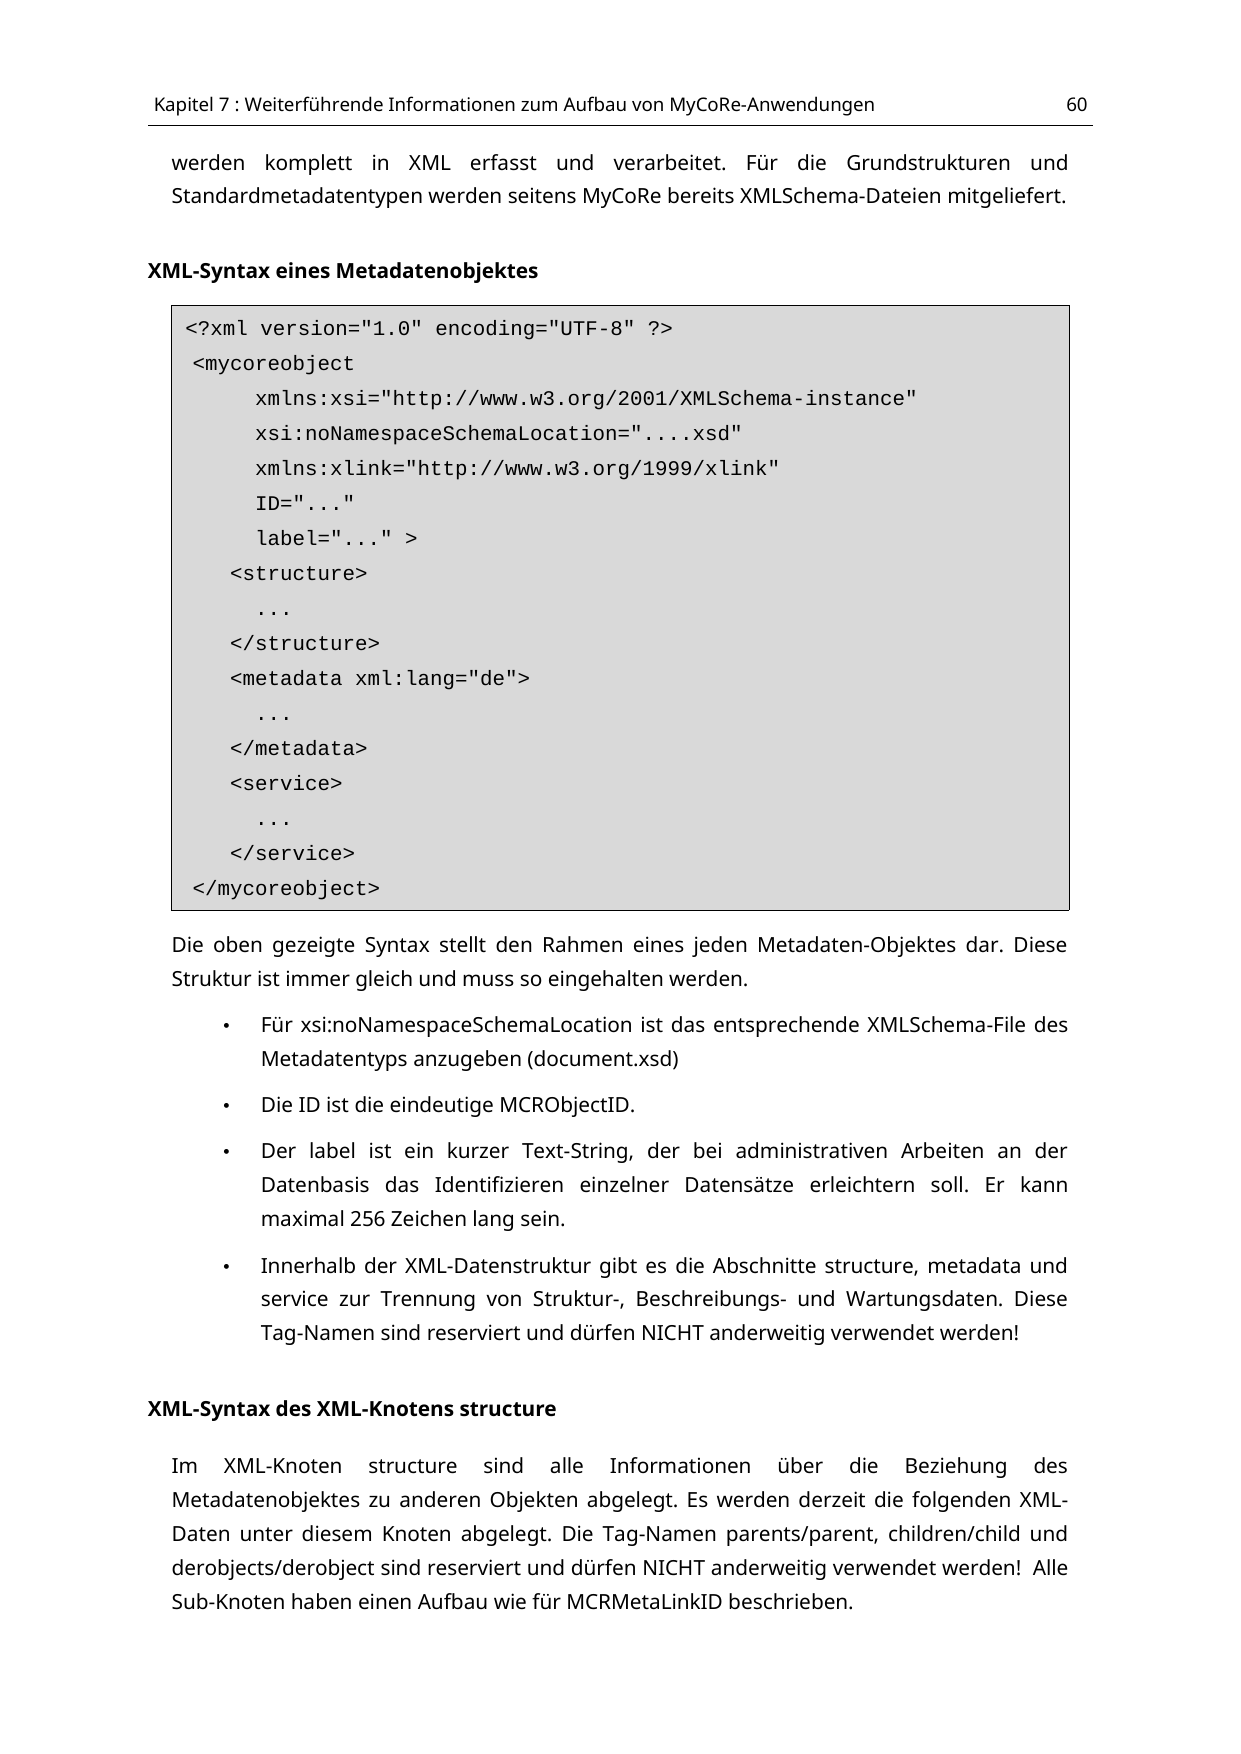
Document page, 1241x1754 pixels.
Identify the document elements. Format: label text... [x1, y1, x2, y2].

text xmlns:xsi="http://www.w3.org/2001/XMLSchema-instance" [172, 380, 1069, 412]
text ... [172, 695, 1069, 727]
text <structure> [172, 555, 1069, 587]
text </service> [172, 835, 1069, 867]
text <metadata xml:lang="de"> [172, 660, 1069, 692]
text label="..." > [172, 520, 1069, 552]
text <mycoreobject [172, 345, 1069, 377]
subtitle XML-Syntax des XML-Knotens structure [148, 1394, 1092, 1422]
text werden komplett in XML erfasst und verarbeitet. Für die Grundstrukturen und Standardmetadatentypen werden seitens MyCoRe bereits XMLSchema-Dateien mitgeliefert. [171, 148, 1069, 210]
text </mycoreobject> [172, 870, 1069, 910]
text ... [172, 590, 1069, 622]
list Der label ist ein kurzer Text-String, der bei administrativen Arbeiten an der Datenbasis das Identifizieren einzelner Datensätze erleichtern soll. Er kann maximal 256 Zeichen lang sein. [185, 1137, 1069, 1233]
text Im XML-Knoten structure sind alle Informationen über die Beziehung des Metadatenobjektes zu anderen Objekten abgelegt. Es werden derzeit die folgenden XML-Daten unter diesem Knoten abgelegt. Die Tag-Namen parents/parent, children/child und derobjects/derobject sind reserviert und dürfen NICHT anderweitig verwendet werden! Alle Sub-Knoten haben einen Aufbau wie für MCRMetaLinkID beschrieben. [171, 1452, 1069, 1615]
text xsi:noNamespaceSchemaLocation="....xsd" [172, 415, 1069, 447]
text <?xml version="1.0" encoding="UTF-8" ?> [172, 306, 1069, 342]
list Die ID ist die eindeutige MCRObjectID. [185, 1090, 1069, 1118]
text Die oben gezeigte Syntax stellt den Rahmen eines jeden Metadaten-Objektes dar. Diese Struktur ist immer gleich und muss so eingehalten werden. [171, 931, 1069, 993]
text xmlns:xlink="http://www.w3.org/1999/xlink" [172, 450, 1069, 482]
text ID="..." [172, 485, 1069, 517]
list Innerhalb der XML-Datenstruktur gibt es die Abschnitte structure, metadata und service zur Trennung von Struktur-, Beschreibungs- und Wartungsdaten. Diese Tag-Namen sind reserviert und dürfen NICHT anderweitig verwendet werden! [185, 1251, 1069, 1347]
text ... [172, 800, 1069, 832]
text <service> [172, 765, 1069, 797]
text </structure> [172, 625, 1069, 657]
list Für xsi:noNamespaceSchemaLocation ist das entsprechende XMLSchema-File des Metadatentyps anzugeben (document.xsd) [185, 1010, 1069, 1072]
text </metadata> [172, 730, 1069, 762]
subtitle XML-Syntax eines Metadatenobjektes [148, 257, 1092, 285]
